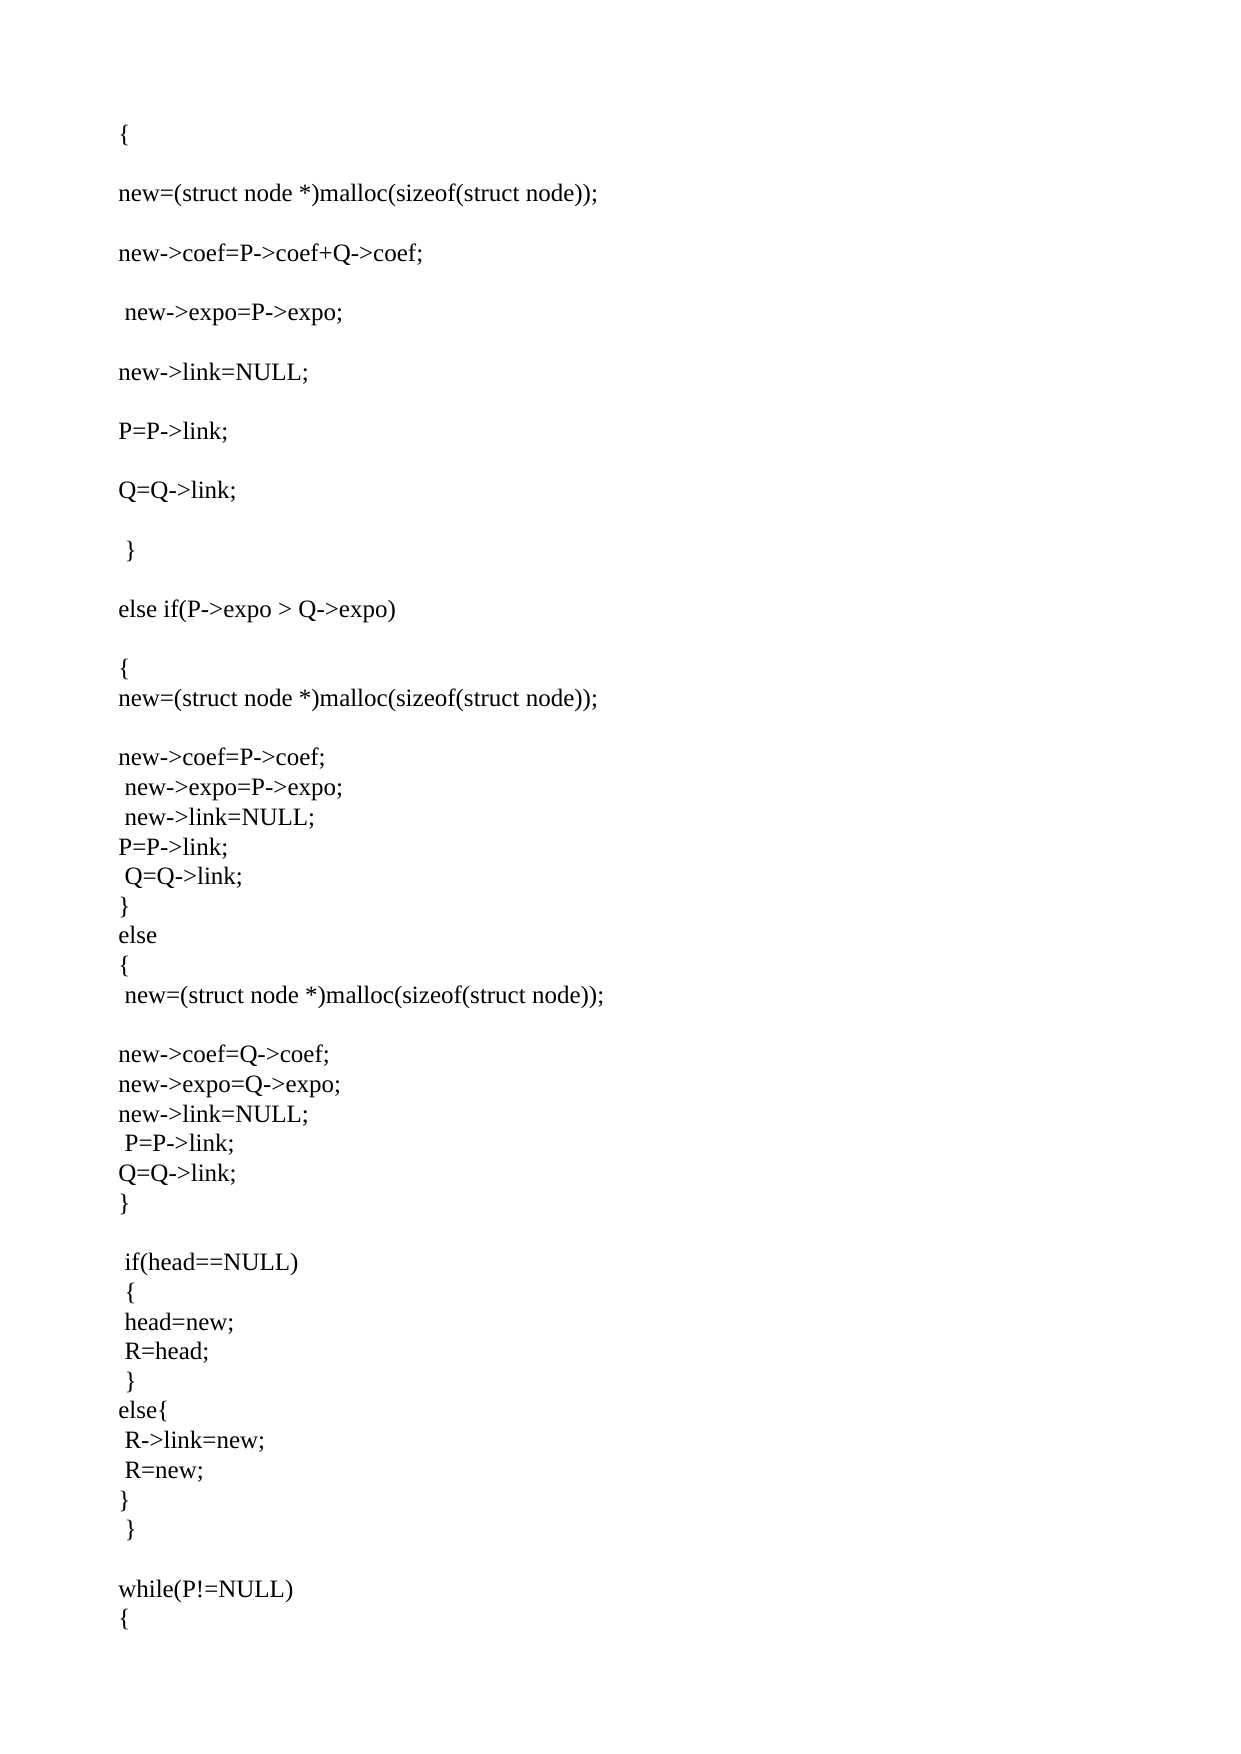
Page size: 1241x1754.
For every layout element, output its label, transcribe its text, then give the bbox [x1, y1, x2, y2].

text { [118, 949, 1122, 979]
text } [118, 890, 1122, 920]
text new->coef=P->coef+Q->coef; [118, 237, 1122, 267]
text { [118, 118, 1122, 148]
text } [118, 1484, 1122, 1513]
text Q=Q->link; [118, 1157, 1122, 1187]
text if(head==NULL) [118, 1246, 1122, 1276]
text P=P->link; [118, 415, 1122, 445]
text Q=Q->link; [118, 474, 1122, 504]
text new->coef=Q->coef; [118, 1038, 1122, 1068]
text else if(P->expo > Q->expo) [118, 593, 1122, 623]
text } [118, 1513, 1122, 1543]
text new->expo=P->expo; [118, 296, 1122, 326]
text } [118, 1365, 1122, 1395]
text Q=Q->link; [118, 860, 1122, 890]
text { [118, 652, 1122, 682]
text } [118, 534, 1122, 563]
text else{ [118, 1395, 1122, 1424]
text { [118, 1276, 1122, 1306]
text while(P!=NULL) [118, 1573, 1122, 1602]
text head=new; [118, 1306, 1122, 1335]
text new->expo=Q->expo; [118, 1068, 1122, 1098]
text R->link=new; [118, 1424, 1122, 1454]
text new->expo=P->expo; [118, 771, 1122, 801]
text R=new; [118, 1454, 1122, 1484]
text P=P->link; [118, 1127, 1122, 1157]
text else [118, 920, 1122, 949]
text new->link=NULL; [118, 1098, 1122, 1127]
text new=(struct node *)malloc(sizeof(struct node)); [118, 682, 1122, 712]
text new->link=NULL; [118, 356, 1122, 385]
text new=(struct node *)malloc(sizeof(struct node)); [118, 177, 1122, 207]
text { [118, 1602, 1122, 1632]
text R=head; [118, 1335, 1122, 1365]
text P=P->link; [118, 831, 1122, 860]
text new=(struct node *)malloc(sizeof(struct node)); [118, 979, 1122, 1009]
text new->coef=P->coef; [118, 742, 1122, 771]
text new->link=NULL; [118, 801, 1122, 831]
text } [118, 1187, 1122, 1217]
